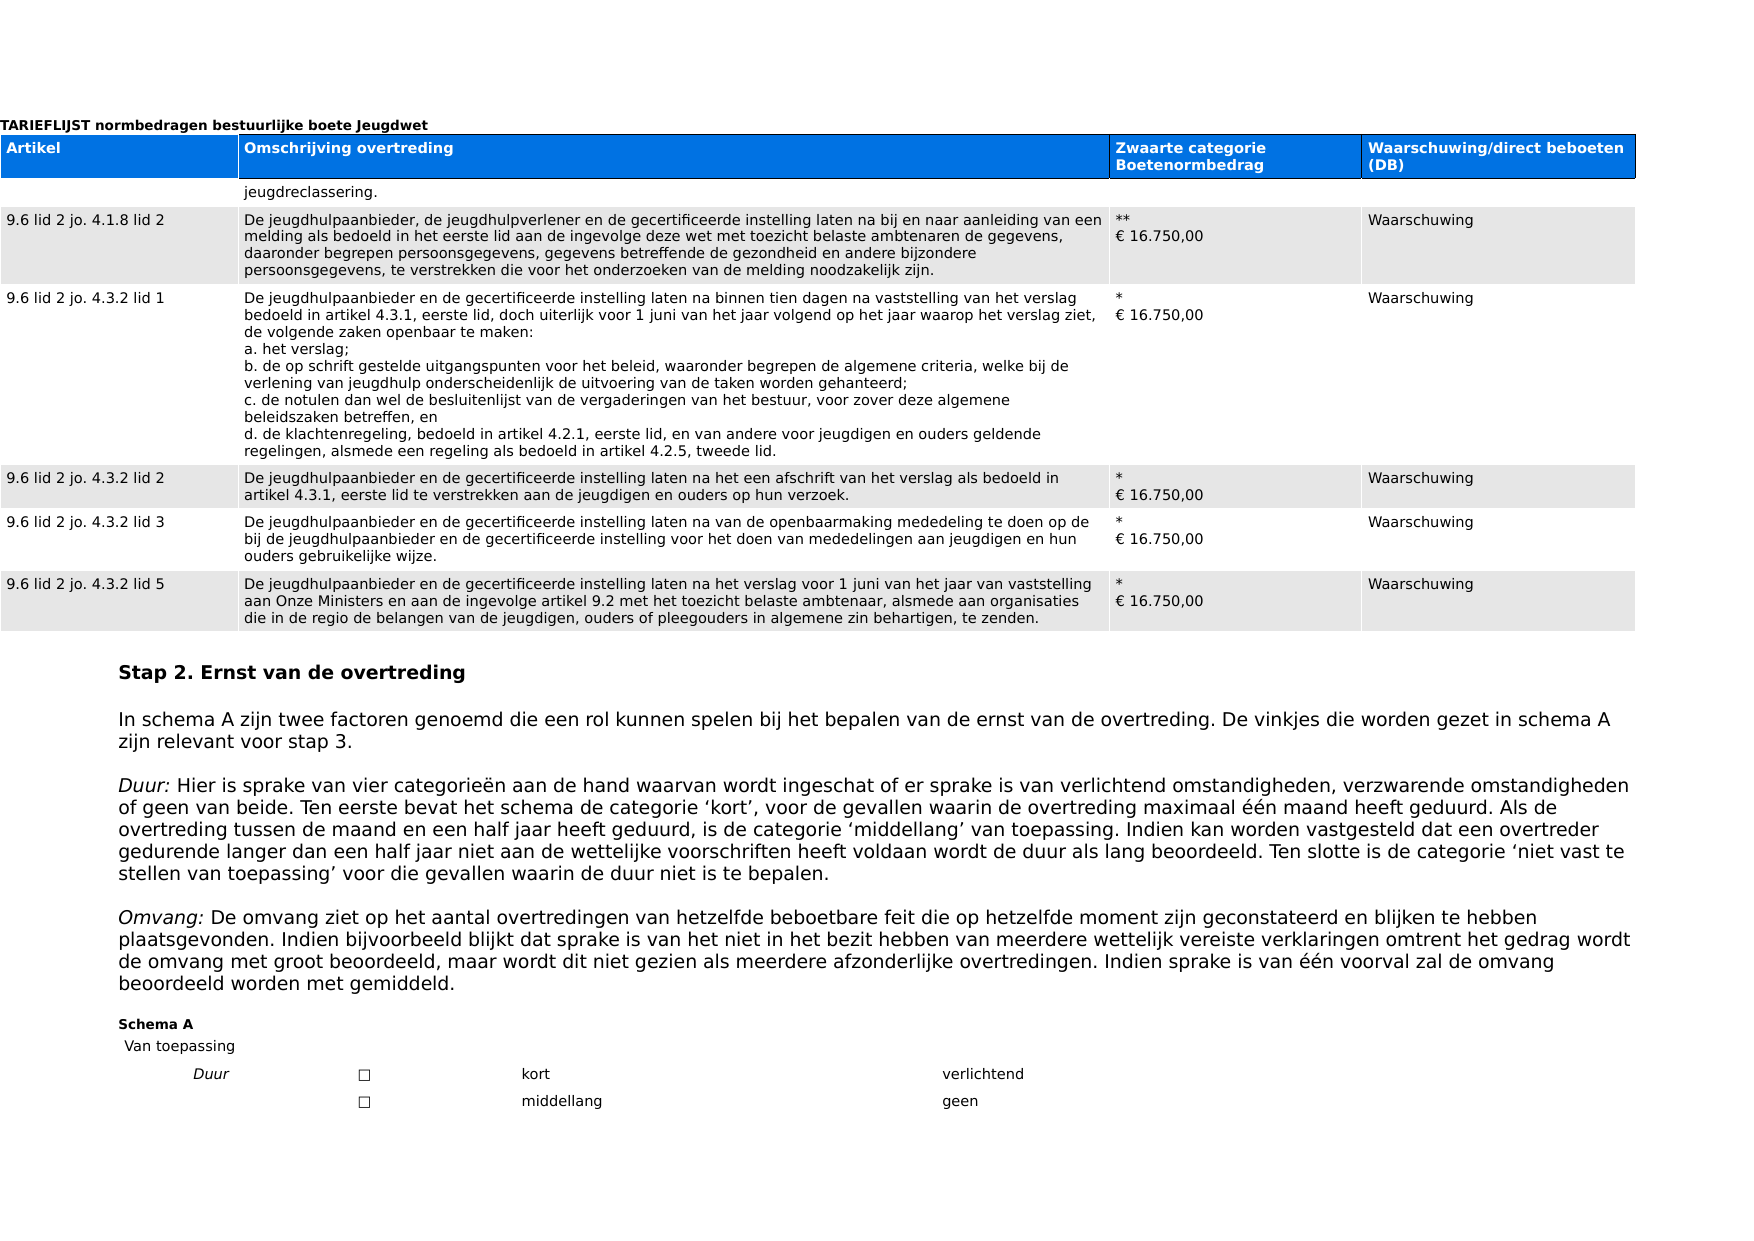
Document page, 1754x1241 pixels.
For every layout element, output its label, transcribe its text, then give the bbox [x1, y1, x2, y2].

table_cell * € 16.750,00 [1110, 510, 1361, 570]
table_cell De jeugdhulpaanbieder en de gecertificeerde instelling laten na van de openbaarmaking mededeling te doen op de bij de jeugdhulpaanbieder en de gecertificeerde instelling voor het doen van mededelingen aan jeugdigen en hun ouders gebruikelijke wijze. [239, 510, 1109, 570]
table_cell jeugdreclassering. [239, 179, 1109, 206]
table_cell ** € 16.750,00 [1110, 207, 1361, 284]
table_cell [1362, 179, 1635, 206]
table_cell geen [937, 1088, 1635, 1114]
text In schema A zijn twee factoren genoemd die een rol kunnen spelen bij het bepalen van de ernst van de overtreding. De vinkjes die worden gezet in schema A zijn relevant voor stap 3. [118, 709, 1636, 753]
table_cell De jeugdhulpaanbieder, de jeugdhulpverlener en de gecertificeerde instelling laten na bij en naar aanleiding van een melding als bedoeld in het eerste lid aan de ingevolge deze wet met toezicht belaste ambtenaren de gegevens, daaronder begrepen persoonsgegevens, gegevens betreffende de gezondheid en andere bijzondere persoonsgegevens, te verstrekken die voor het onderzoeken van de melding noodzakelijk zijn. [239, 207, 1109, 284]
table_cell Waarschuwing/direct beboeten (DB) [1362, 135, 1635, 178]
table_cell Duur [188, 1061, 351, 1114]
table_cell * € 16.750,00 [1110, 285, 1361, 464]
table_cell * € 16.750,00 [1110, 571, 1361, 631]
table_cell Omschrijving overtreding [239, 135, 1109, 178]
table_cell Zwaarte categorie Boetenormbedrag [1110, 135, 1361, 178]
table_cell □ [352, 1088, 515, 1114]
table_cell Waarschuwing [1362, 207, 1635, 284]
table_cell [1, 179, 238, 206]
table_cell Van toepassing [119, 1034, 1635, 1060]
text Duur: Hier is sprake van vier categorieën aan de hand waarvan wordt ingeschat of er sprake is van verlichtend omstandigheden, verzwarende omstandigheden of geen van beide. Ten eerste bevat het schema de categorie ‘kort’, voor de gevallen waarin de overtreding maximaal één maand heeft geduurd. Als de overtreding tussen de maand en een half jaar heeft geduurd, is de categorie ‘middellang’ van toepassing. Indien kan worden vastgesteld dat een overtreder gedurende langer dan een half jaar niet aan de wettelijke voorschriften heeft voldaan wordt de duur als lang beoordeeld. Ten slotte is de categorie ‘niet vast te stellen van toepassing’ voor die gevallen waarin de duur niet is te bepalen. [118, 775, 1636, 885]
table_cell Waarschuwing [1362, 285, 1635, 464]
table_cell 9.6 lid 2 jo. 4.3.2 lid 5 [1, 571, 238, 631]
table_cell □ [352, 1061, 515, 1087]
table_cell middellang [516, 1088, 936, 1114]
table_cell Waarschuwing [1362, 465, 1635, 508]
table_cell De jeugdhulpaanbieder en de gecertificeerde instelling laten na het verslag voor 1 juni van het jaar van vaststelling aan Onze Ministers en aan de ingevolge artikel 9.2 met het toezicht belaste ambtenaar, alsmede aan organisaties die in de regio de belangen van de jeugdigen, ouders of pleegouders in algemene zin behartigen, te zenden. [239, 571, 1109, 631]
table_cell * € 16.750,00 [1110, 465, 1361, 508]
table_cell De jeugdhulpaanbieder en de gecertificeerde instelling laten na binnen tien dagen na vaststelling van het verslag bedoeld in artikel 4.3.1, eerste lid, doch uiterlijk voor 1 juni van het jaar volgend op het jaar waarop het verslag ziet, de volgende zaken openbaar te maken: a. het verslag; b. de op schrift gestelde uitgangspunten voor het beleid, waaronder begrepen de algemene criteria, welke bij de verlening van jeugdhulp onderscheidenlijk de uitvoering van de taken worden gehanteerd; c. de notulen dan wel de besluitenlijst van de vergaderingen van het bestuur, voor zover deze algemene beleidszaken betreffen, en d. de klachtenregeling, bedoeld in artikel 4.2.1, eerste lid, en van andere voor jeugdigen en ouders geldende regelingen, alsmede een regeling als bedoeld in artikel 4.2.5, tweede lid. [239, 285, 1109, 464]
table_cell 9.6 lid 2 jo. 4.1.8 lid 2 [1, 207, 238, 284]
table_cell kort [516, 1061, 936, 1087]
table_cell Waarschuwing [1362, 510, 1635, 570]
table_cell verlichtend [937, 1061, 1635, 1087]
table_cell De jeugdhulpaanbieder en de gecertificeerde instelling laten na het een afschrift van het verslag als bedoeld in artikel 4.3.1, eerste lid te verstrekken aan de jeugdigen en ouders op hun verzoek. [239, 465, 1109, 508]
table_header TARIEFLIJST normbedragen bestuurlijke boete Jeugdwet [0, 118, 1636, 134]
table_cell 9.6 lid 2 jo. 4.3.2 lid 3 [1, 510, 238, 570]
table_cell [1110, 179, 1361, 206]
table_cell 9.6 lid 2 jo. 4.3.2 lid 1 [1, 285, 238, 464]
table_cell Artikel [1, 135, 238, 178]
table_header Schema A [118, 1017, 1636, 1032]
table_cell 9.6 lid 2 jo. 4.3.2 lid 2 [1, 465, 238, 508]
subtitle Stap 2. Ernst van de overtreding [118, 662, 1636, 684]
table_cell Waarschuwing [1362, 571, 1635, 631]
table_cell [119, 1061, 187, 1114]
text Omvang: De omvang ziet op het aantal overtredingen van hetzelfde beboetbare feit die op hetzelfde moment zijn geconstateerd en blijken te hebben plaatsgevonden. Indien bijvoorbeeld blijkt dat sprake is van het niet in het bezit hebben van meerdere wettelijk vereiste verklaringen omtrent het gedrag wordt de omvang met groot beoordeeld, maar wordt dit niet gezien als meerdere afzonderlijke overtredingen. Indien sprake is van één voorval zal de omvang beoordeeld worden met gemiddeld. [118, 907, 1636, 995]
